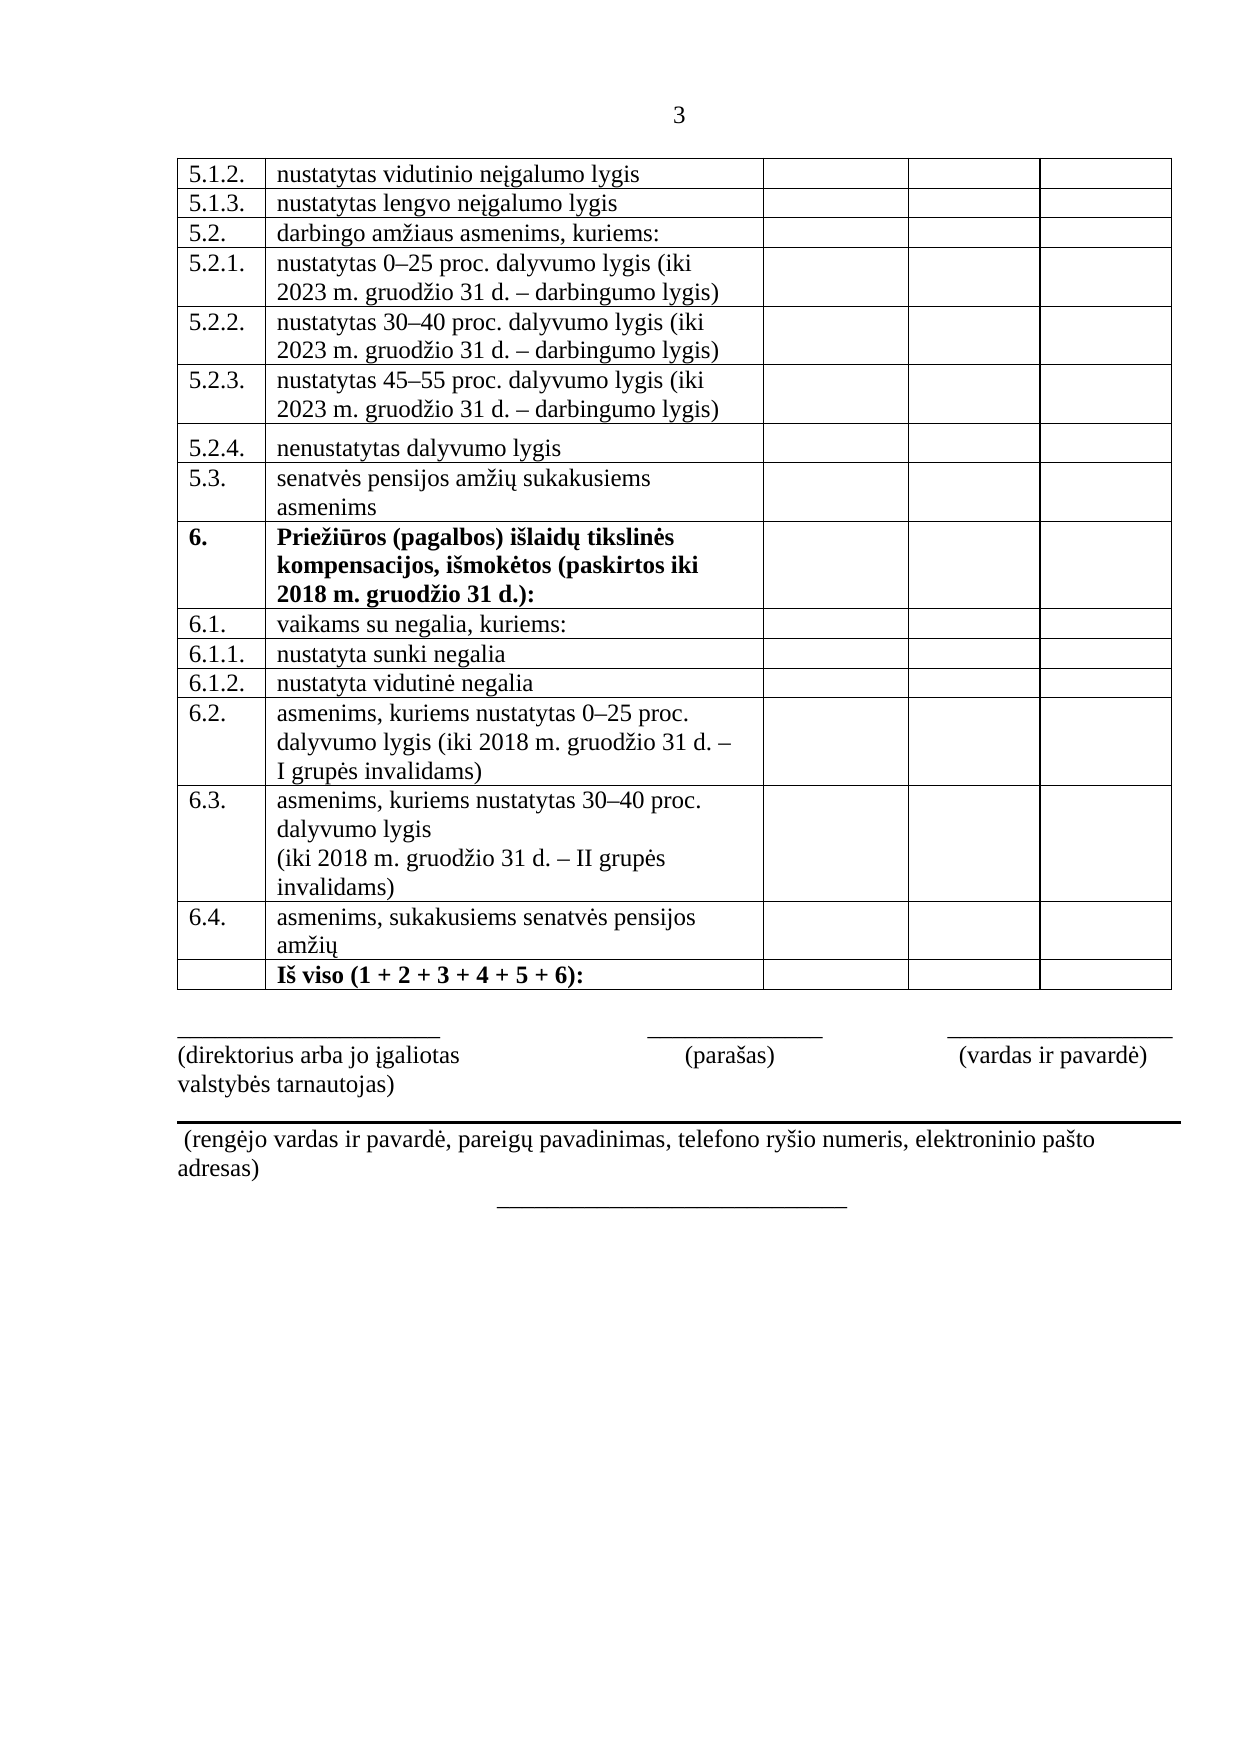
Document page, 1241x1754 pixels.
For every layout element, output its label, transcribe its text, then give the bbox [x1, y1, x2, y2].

table_cell [1041, 159, 1171, 187]
table_cell [1041, 218, 1171, 247]
table_cell [764, 424, 908, 462]
table_cell [764, 248, 908, 306]
text (direktorius arba jo įgaliotas (parašas) (vardas ir pavardė) [177, 1040, 1181, 1069]
table_cell [1041, 786, 1171, 901]
table_cell asmenims, kuriems nustatytas 30–40 proc. dalyvumo lygis (iki 2018 m. gruodžio 31 d. – II grupės invalidams) [266, 786, 763, 901]
table_cell [764, 189, 908, 217]
table_cell [1041, 365, 1171, 423]
table_cell [764, 609, 908, 638]
table_cell [1041, 960, 1171, 989]
table_cell [909, 248, 1039, 306]
table_cell [764, 218, 908, 247]
table_cell 6.4. [178, 902, 265, 959]
table_cell [1041, 639, 1171, 667]
table_cell [1041, 307, 1171, 364]
table_cell [178, 960, 265, 989]
table_cell [909, 522, 1039, 608]
table_cell vaikams su negalia, kuriems: [266, 609, 763, 638]
table_cell [764, 669, 908, 697]
table_cell [909, 960, 1039, 989]
table_cell nustatytas 0–25 proc. dalyvumo lygis (iki 2023 m. gruodžio 31 d. – darbingumo lygis) [266, 248, 763, 306]
table_cell nustatytas 45–55 proc. dalyvumo lygis (iki 2023 m. gruodžio 31 d. – darbingumo lygis) [266, 365, 763, 423]
table_cell [1041, 522, 1171, 608]
table_cell darbingo amžiaus asmenims, kuriems: [266, 218, 763, 247]
table_cell [909, 307, 1039, 364]
table_cell [764, 159, 908, 187]
table_cell 5.1.3. [178, 189, 265, 217]
table_cell 6. [178, 522, 265, 608]
table_cell Priežiūros (pagalbos) išlaidų tikslinės kompensacijos, išmokėtos (paskirtos iki 2018 m. gruodžio 31 d.): [266, 522, 763, 608]
table_cell nustatyta vidutinė negalia [266, 669, 763, 697]
table_cell [909, 463, 1039, 521]
table_cell [1041, 698, 1171, 784]
table_cell nustatytas lengvo neįgalumo lygis [266, 189, 763, 217]
table_cell nenustatytas dalyvumo lygis [266, 424, 763, 462]
table_cell [909, 639, 1039, 667]
table_cell [909, 189, 1039, 217]
table_cell 5.2.4. [178, 424, 265, 462]
table_cell Iš viso (1 + 2 + 3 + 4 + 5 + 6): [266, 960, 763, 989]
table_cell [1041, 189, 1171, 217]
table_cell [909, 218, 1039, 247]
table_cell [764, 698, 908, 784]
table_cell asmenims, kuriems nustatytas 0–25 proc. dalyvumo lygis (iki 2018 m. gruodžio 31 d. – I grupės invalidams) [266, 698, 763, 784]
table_cell nustatytas vidutinio neįgalumo lygis [266, 159, 763, 187]
table_cell [764, 365, 908, 423]
table_cell [1041, 902, 1171, 959]
table_cell [1041, 463, 1171, 521]
table_cell senatvės pensijos amžių sukakusiems asmenims [266, 463, 763, 521]
table_cell [909, 609, 1039, 638]
table_cell [909, 902, 1039, 959]
table_cell 5.3. [178, 463, 265, 521]
table_cell 5.2.3. [178, 365, 265, 423]
table_cell 6.1. [178, 609, 265, 638]
table_cell 5.2.2. [178, 307, 265, 364]
table_cell [909, 698, 1039, 784]
table_cell [909, 786, 1039, 901]
text _____________________ ______________ __________________ [177, 1012, 1181, 1040]
table_cell [1041, 424, 1171, 462]
table_cell [909, 669, 1039, 697]
text (rengėjo vardas ir pavardė, pareigų pavadinimas, telefono ryšio numeris, elektroninio pašto adresas) [177, 1124, 1181, 1182]
table_cell [764, 522, 908, 608]
table_cell 5.2.1. [178, 248, 265, 306]
table_cell [909, 365, 1039, 423]
table_cell [764, 902, 908, 959]
table_cell [1041, 248, 1171, 306]
table_cell 6.3. [178, 786, 265, 901]
table_cell nustatytas 30–40 proc. dalyvumo lygis (iki 2023 m. gruodžio 31 d. – darbingumo lygis) [266, 307, 763, 364]
table_cell [764, 463, 908, 521]
table_cell [909, 159, 1039, 187]
table_cell [909, 424, 1039, 462]
text ____________________________ [162, 1182, 1181, 1211]
table_cell asmenims, sukakusiems senatvės pensijos amžių [266, 902, 763, 959]
table_cell 6.1.1. [178, 639, 265, 667]
table_cell 5.2. [178, 218, 265, 247]
table_cell 6.1.2. [178, 669, 265, 697]
table_cell 6.2. [178, 698, 265, 784]
table_cell [1041, 669, 1171, 697]
table_cell [764, 639, 908, 667]
table_cell [764, 960, 908, 989]
table_cell [1041, 609, 1171, 638]
table_cell nustatyta sunki negalia [266, 639, 763, 667]
table_cell [764, 786, 908, 901]
table_cell [764, 307, 908, 364]
table_cell 5.1.2. [178, 159, 265, 187]
text valstybės tarnautojas) [177, 1069, 1181, 1098]
